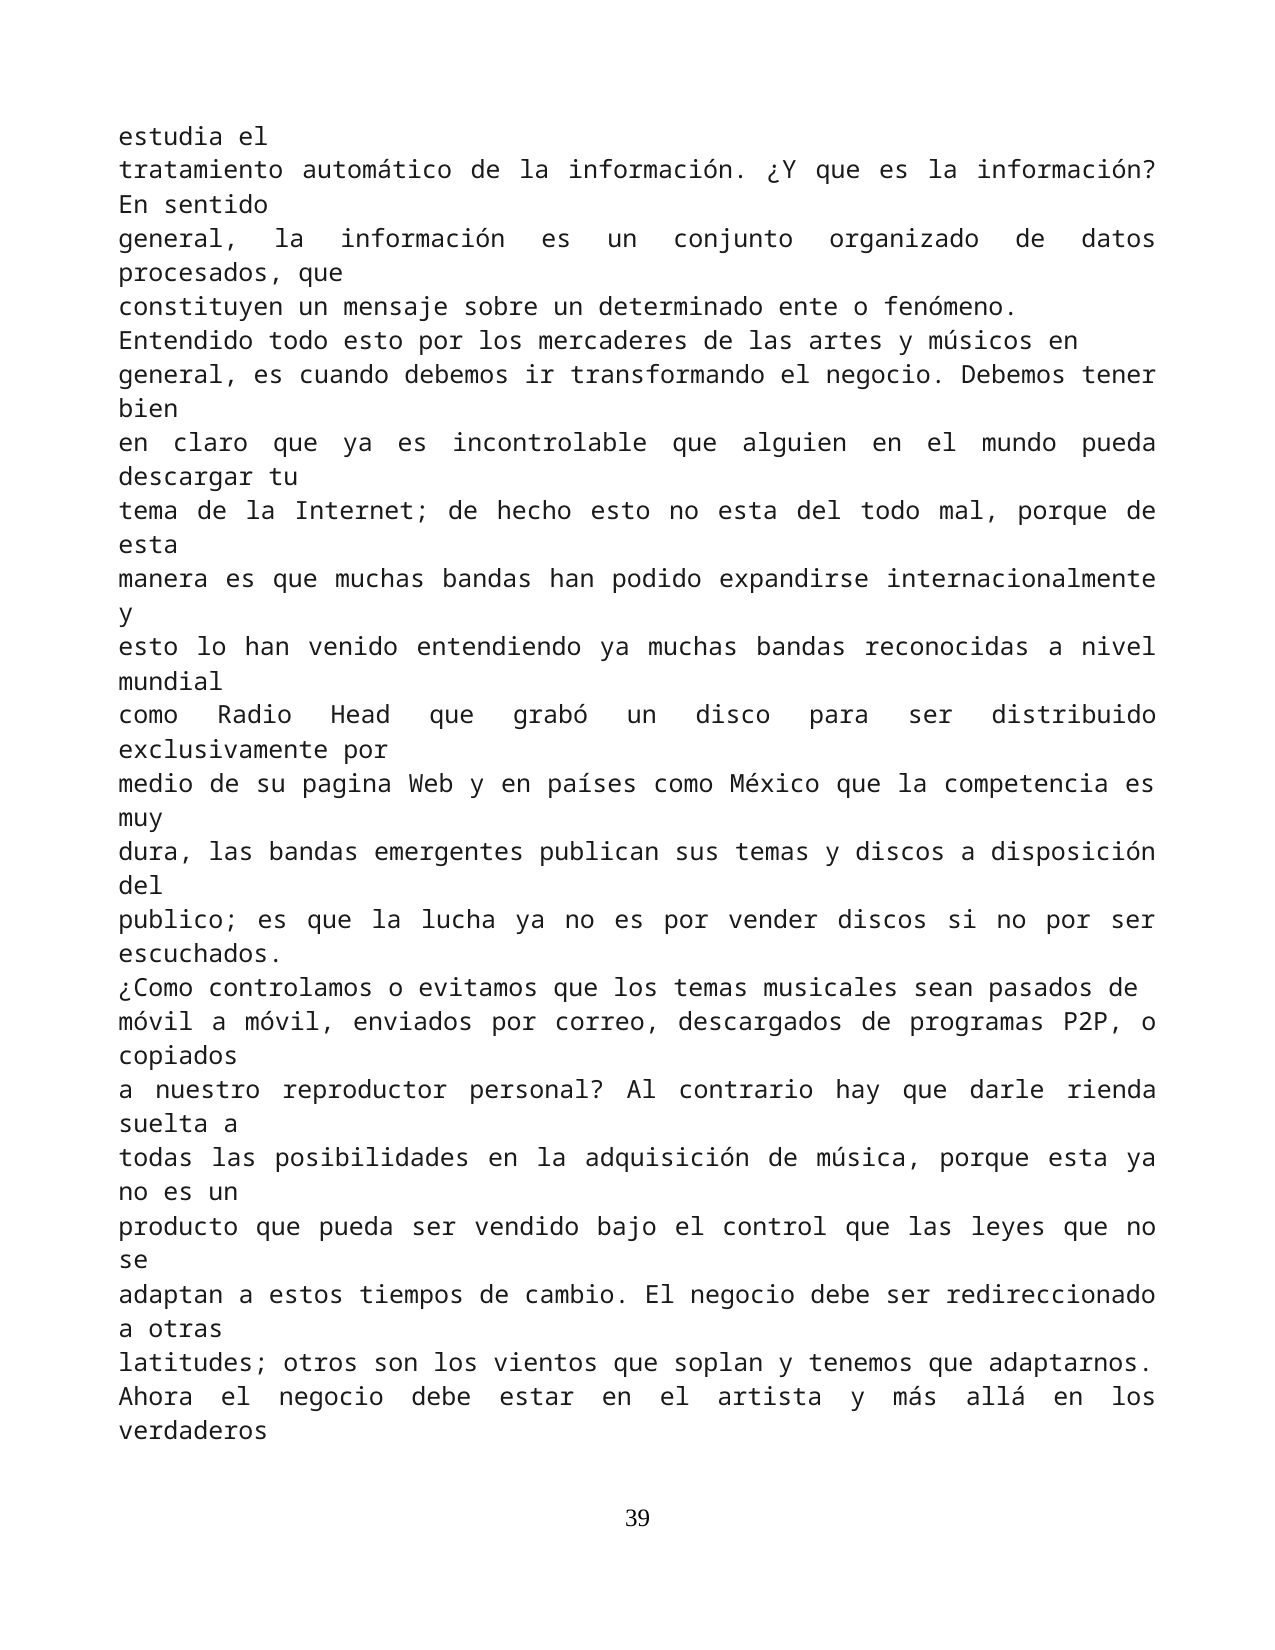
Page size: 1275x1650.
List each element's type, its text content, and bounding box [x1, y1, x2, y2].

text dura, las bandas emergentes publican sus temas y discos a disposición del [118, 833, 1157, 902]
text general, es cuando debemos ir transformando el negocio. Debemos tener bien [118, 357, 1157, 425]
text ¿Como controlamos o evitamos que los temas musicales sean pasados de [118, 970, 1157, 1004]
text Entendido todo esto por los mercaderes de las artes y músicos en [118, 322, 1157, 357]
text constituyen un mensaje sobre un determinado ente o fenómeno. [118, 288, 1157, 322]
text esto lo han venido entendiendo ya muchas bandas reconocidas a nivel mundial [118, 629, 1157, 697]
text general, la información es un conjunto organizado de datos procesados, que [118, 220, 1157, 288]
text medio de su pagina Web y en países como México que la competencia es muy [118, 765, 1157, 833]
text manera es que muchas bandas han podido expandirse internacionalmente y [118, 561, 1157, 629]
text estudia el [118, 118, 1157, 152]
text a nuestro reproductor personal? Al contrario hay que darle rienda suelta a [118, 1072, 1157, 1140]
text Ahora el negocio debe estar en el artista y más allá en los verdaderos [118, 1378, 1157, 1447]
text móvil a móvil, enviados por correo, descargados de programas P2P, o copiados [118, 1004, 1157, 1072]
text todas las posibilidades en la adquisición de música, porque esta ya no es un [118, 1140, 1157, 1208]
text tratamiento automático de la información. ¿Y que es la información? En sentido [118, 152, 1157, 220]
text producto que pueda ser vendido bajo el control que las leyes que no se [118, 1208, 1157, 1276]
text en claro que ya es incontrolable que alguien en el mundo pueda descargar tu [118, 425, 1157, 493]
text tema de la Internet; de hecho esto no esta del todo mal, porque de esta [118, 493, 1157, 561]
text publico; es que la lucha ya no es por vender discos si no por ser escuchados. [118, 902, 1157, 970]
text latitudes; otros son los vientos que soplan y tenemos que adaptarnos. [118, 1344, 1157, 1378]
text adaptan a estos tiempos de cambio. El negocio debe ser redireccionado a otras [118, 1276, 1157, 1344]
text como Radio Head que grabó un disco para ser distribuido exclusivamente por [118, 697, 1157, 765]
